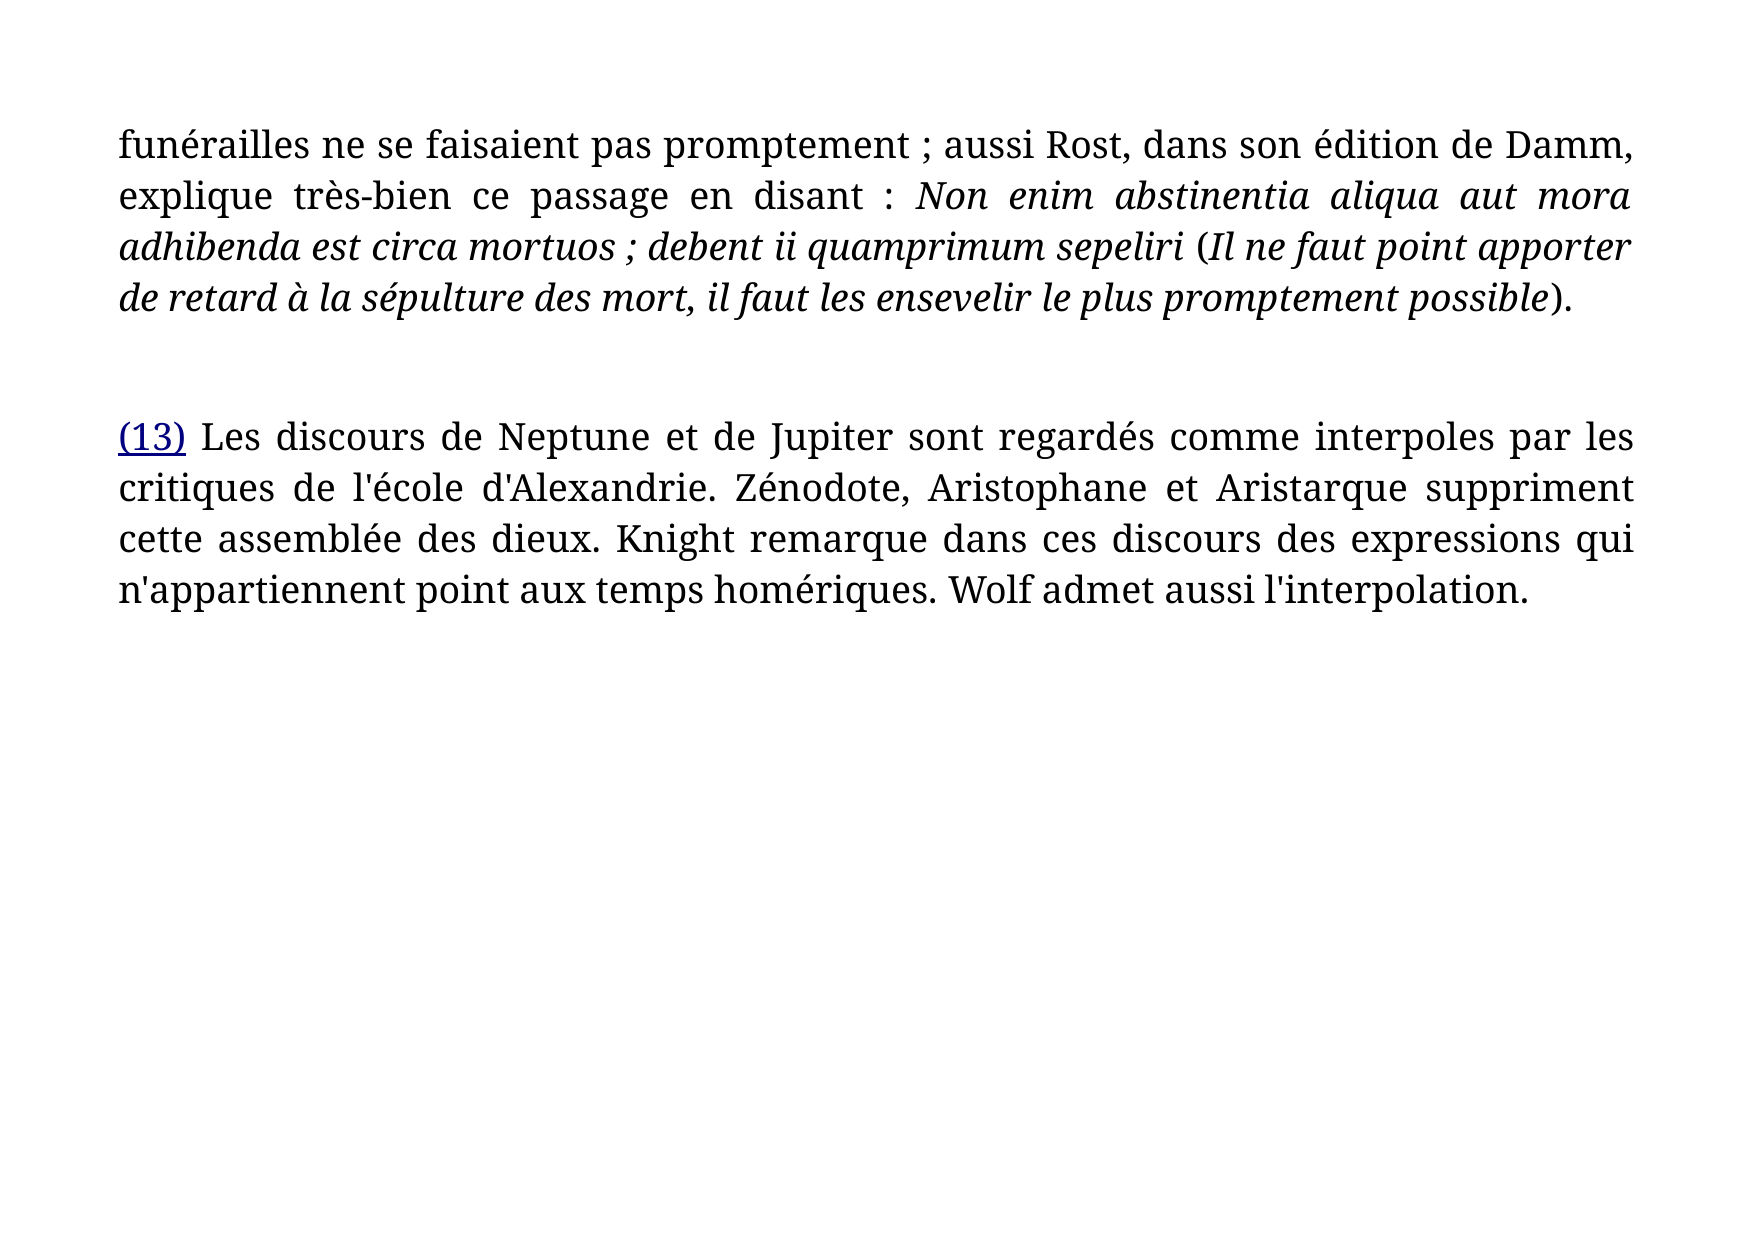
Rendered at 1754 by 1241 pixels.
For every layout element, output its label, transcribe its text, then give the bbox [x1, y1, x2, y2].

text (13) Les discours de Neptune et de Jupiter sont regardés comme interpoles par les critiques de l'école d'Alexandrie. Zénodote, Aristophane et Aristarque suppriment cette assemblée des dieux. Knight remarque dans ces discours des expressions qui n'appartiennent point aux temps homériques. Wolf admet aussi l'interpolation. [118, 410, 1636, 614]
text funérailles ne se faisaient pas promptement ; aussi Rost, dans son édition de Damm, explique très-bien ce passage en disant : Non enim abstinentia aliqua aut mora adhibenda est circa mortuos ; debent ii quamprimum sepeliri (Il ne faut point apporter de retard à la sépulture des mort, il faut les ensevelir le plus promptement possible). [118, 118, 1636, 322]
